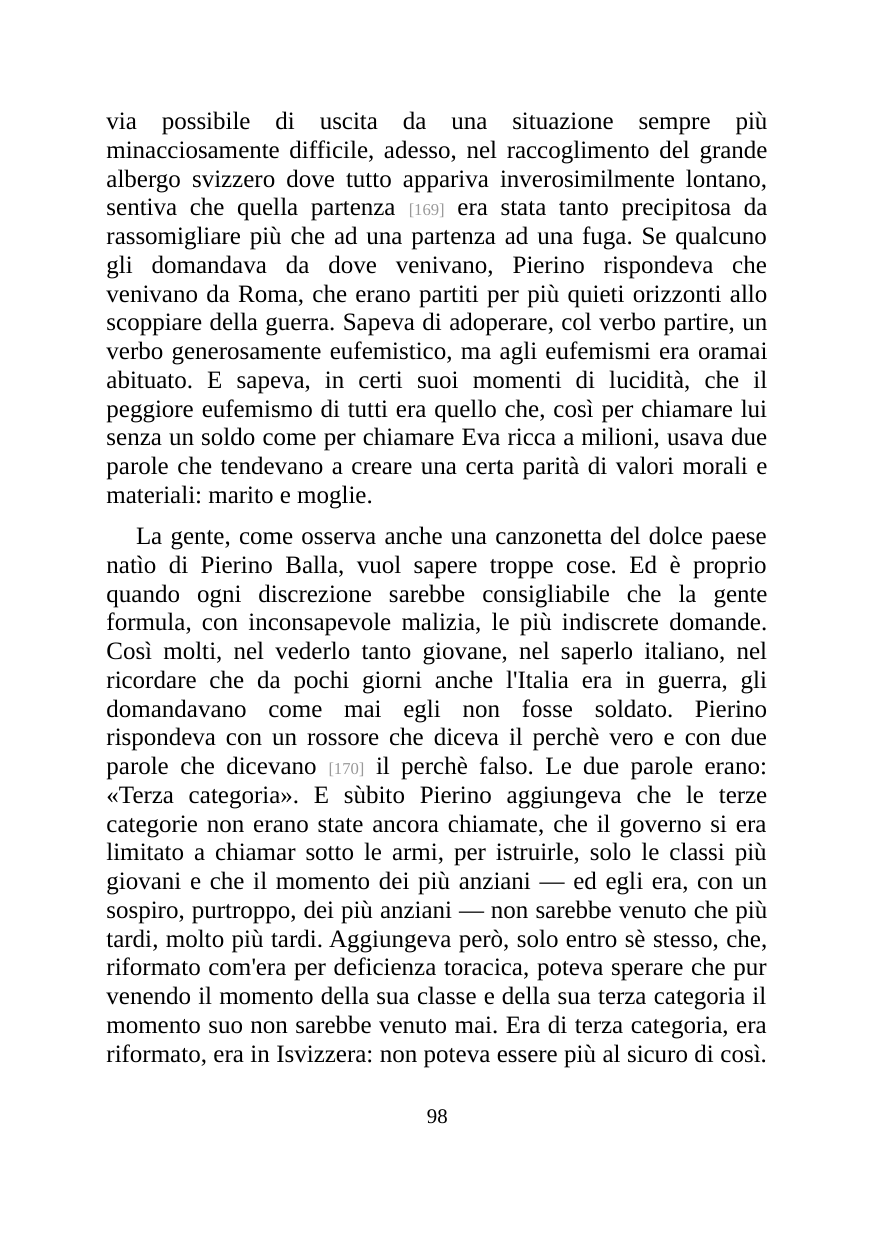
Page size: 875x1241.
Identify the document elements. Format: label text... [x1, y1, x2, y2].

text via possibile di uscita da una situazione sempre più minacciosamente difficile, adesso, nel raccoglimento del grande albergo svizzero dove tutto appariva inverosimilmente lontano, sentiva che quella partenza [169] era stata tanto precipitosa da rassomigliare più che ad una partenza ad una fuga. Se qualcuno gli domandava da dove venivano, Pierino rispondeva che venivano da Roma, che erano partiti per più quieti orizzonti allo scoppiare della guerra. Sapeva di adoperare, col verbo partire, un verbo generosamente eufemistico, ma agli eufemismi era oramai abituato. E sapeva, in certi suoi momenti di lucidità, che il peggiore eufemismo di tutti era quello che, così per chiamare lui senza un soldo come per chiamare Eva ricca a milioni, usava due parole che tendevano a creare una certa parità di valori morali e materiali: marito e moglie. [106, 106, 768, 509]
text La gente, come osserva anche una canzonetta del dolce paese natìo di Pierino Balla, vuol sapere troppe cose. Ed è proprio quando ogni discrezione sarebbe consigliabile che la gente formula, con inconsapevole malizia, le più indiscrete domande. Così molti, nel vederlo tanto giovane, nel saperlo italiano, nel ricordare che da pochi giorni anche l'Italia era in guerra, gli domandavano come mai egli non fosse soldato. Pierino rispondeva con un rossore che diceva il perchè vero e con due parole che dicevano [170] il perchè falso. Le due parole erano: «Terza categoria». E sùbito Pierino aggiungeva che le terze categorie non erano state ancora chiamate, che il governo si era limitato a chiamar sotto le armi, per istruirle, solo le classi più giovani e che il momento dei più anziani — ed egli era, con un sospiro, purtroppo, dei più anziani — non sarebbe venuto che più tardi, molto più tardi. Aggiungeva però, solo entro sè stesso, che, riformato com'era per deficienza toracica, poteva sperare che pur venendo il momento della sua classe e della sua terza categoria il momento suo non sarebbe venuto mai. Era di terza categoria, era riformato, era in Isvizzera: non poteva essere più al sicuro di così. [106, 521, 768, 1067]
